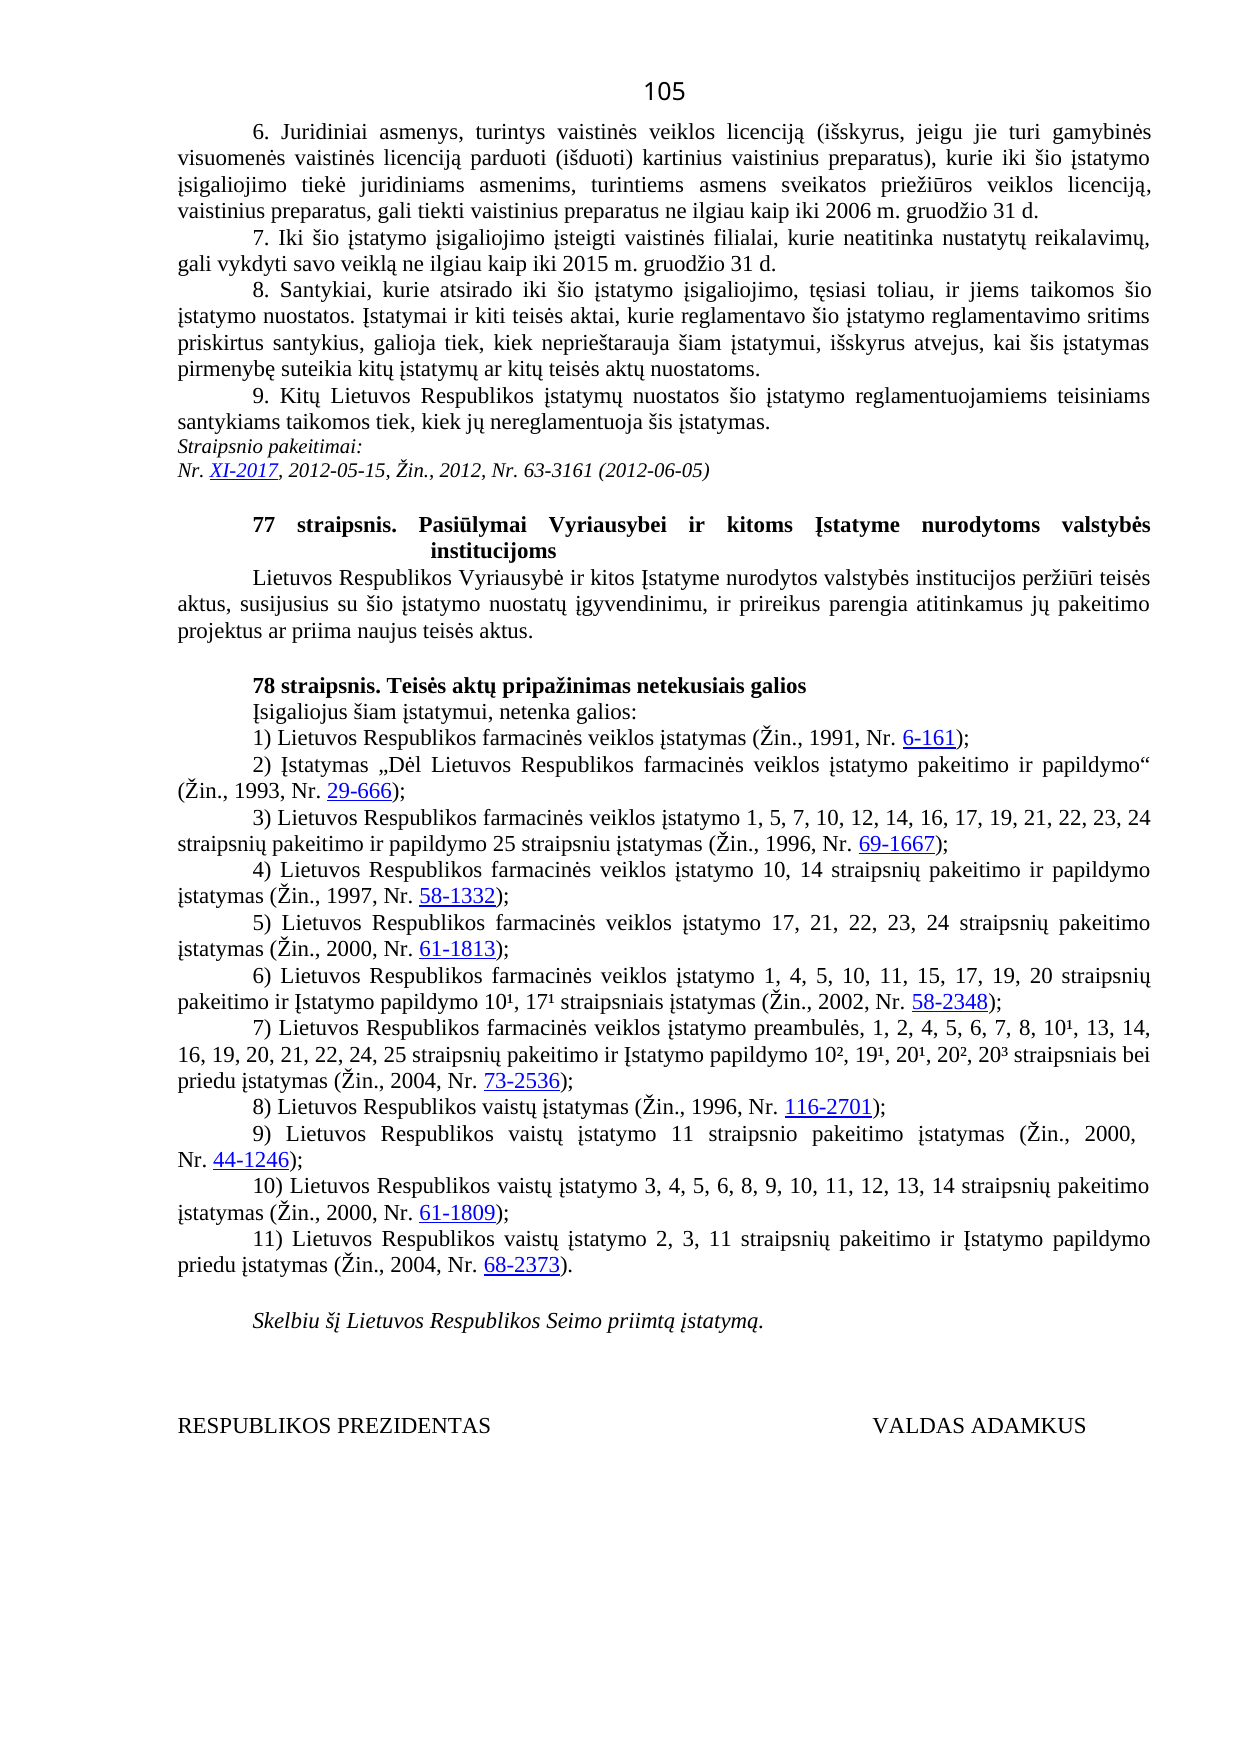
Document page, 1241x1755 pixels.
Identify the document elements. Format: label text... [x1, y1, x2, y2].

text 9. Kitų Lietuvos Respublikos įstatymų nuostatos šio įstatymo reglamentuojamiems teisiniams santykiams taikomos tiek, kiek jų nereglamentuoja šis įstatymas. [177, 382, 1152, 434]
text 1) Lietuvos Respublikos farmacinės veiklos įstatymas (Žin., 1991, Nr. 6-161); [177, 724, 1152, 751]
text 8) Lietuvos Respublikos vaistų įstatymas (Žin., 1996, Nr. 116-2701); [177, 1093, 1152, 1120]
text 7. Iki šio įstatymo įsigaliojimo įsteigti vaistinės filialai, kurie neatitinka nustatytų reikalavimų, gali vykdyti savo veiklą ne ilgiau kaip iki 2015 m. gruodžio 31 d. [177, 223, 1152, 276]
text 10) Lietuvos Respublikos vaistų įstatymo 3, 4, 5, 6, 8, 9, 10, 11, 12, 13, 14 straipsnių pakeitimo įstatymas (Žin., 2000, Nr. 61-1809); [177, 1172, 1152, 1225]
text Įsigaliojus šiam įstatymui, netenka galios: [177, 698, 1152, 724]
text 3) Lietuvos Respublikos farmacinės veiklos įstatymo 1, 5, 7, 10, 12, 14, 16, 17, 19, 21, 22, 23, 24 straipsnių pakeitimo ir papildymo 25 straipsniu įstatymas (Žin., 1996, Nr. 69-1667); [177, 803, 1152, 856]
text 5) Lietuvos Respublikos farmacinės veiklos įstatymo 17, 21, 22, 23, 24 straipsnių pakeitimo įstatymas (Žin., 2000, Nr. 61-1813); [177, 909, 1152, 962]
text Straipsnio pakeitimai: [177, 434, 1152, 458]
text Lietuvos Respublikos Vyriausybė ir kitos Įstatyme nurodytos valstybės institucijos peržiūri teisės aktus, susijusius su šio įstatymo nuostatų įgyvendinimu, ir prireikus parengia atitinkamus jų pakeitimo projektus ar priima naujus teisės aktus. [177, 564, 1152, 643]
text 11) Lietuvos Respublikos vaistų įstatymo 2, 3, 11 straipsnių pakeitimo ir Įstatymo papildymo priedu įstatymas (Žin., 2004, Nr. 68-2373). [177, 1225, 1152, 1278]
text 77 straipsnis. Pasiūlymai Vyriausybei ir kitoms Įstatyme nurodytoms valstybės institucijoms [252, 511, 1152, 564]
text 6. Juridiniai asmenys, turintys vaistinės veiklos licenciją (išskyrus, jeigu jie turi gamybinės visuomenės vaistinės licenciją parduoti (išduoti) kartinius vaistinius preparatus), kurie iki šio įstatymo įsigaliojimo tiekė juridiniams asmenims, turintiems asmens sveikatos priežiūros veiklos licenciją, vaistinius preparatus, gali tiekti vaistinius preparatus ne ilgiau kaip iki 2006 m. gruodžio 31 d. [177, 118, 1152, 223]
text 7) Lietuvos Respublikos farmacinės veiklos įstatymo preambulės, 1, 2, 4, 5, 6, 7, 8, 10¹, 13, 14, 16, 19, 20, 21, 22, 24, 25 straipsnių pakeitimo ir Įstatymo papildymo 10², 19¹, 20¹, 20², 20³ straipsniais bei priedu įstatymas (Žin., 2004, Nr. 73-2536); [177, 1014, 1152, 1093]
text Skelbiu šį Lietuvos Respublikos Seimo priimtą įstatymą. [177, 1307, 1152, 1333]
text 78 straipsnis. Teisės aktų pripažinimas netekusiais galios [177, 672, 1152, 698]
text 6) Lietuvos Respublikos farmacinės veiklos įstatymo 1, 4, 5, 10, 11, 15, 17, 19, 20 straipsnių pakeitimo ir Įstatymo papildymo 10¹, 17¹ straipsniais įstatymas (Žin., 2002, Nr. 58-2348); [177, 962, 1152, 1014]
text 9) Lietuvos Respublikos vaistų įstatymo 11 straipsnio pakeitimo įstatymas (Žin., 2000, Nr. 44-1246); [177, 1120, 1152, 1172]
text 2) Įstatymas „Dėl Lietuvos Respublikos farmacinės veiklos įstatymo pakeitimo ir papildymo“ (Žin., 1993, Nr. 29-666); [177, 751, 1152, 803]
text Nr. XI-2017, 2012-05-15, Žin., 2012, Nr. 63-3161 (2012-06-05) [177, 458, 1152, 482]
text 8. Santykiai, kurie atsirado iki šio įstatymo įsigaliojimo, tęsiasi toliau, ir jiems taikomos šio įstatymo nuostatos. Įstatymai ir kiti teisės aktai, kurie reglamentavo šio įstatymo reglamentavimo sritims priskirtus santykius, galioja tiek, kiek neprieštarauja šiam įstatymui, išskyrus atvejus, kai šis įstatymas pirmenybę suteikia kitų įstatymų ar kitų teisės aktų nuostatoms. [177, 276, 1152, 382]
text RESPUBLIKOS PREZIDENTAS VALDAS ADAMKUS [177, 1412, 1152, 1438]
text 4) Lietuvos Respublikos farmacinės veiklos įstatymo 10, 14 straipsnių pakeitimo ir papildymo įstatymas (Žin., 1997, Nr. 58-1332); [177, 856, 1152, 909]
